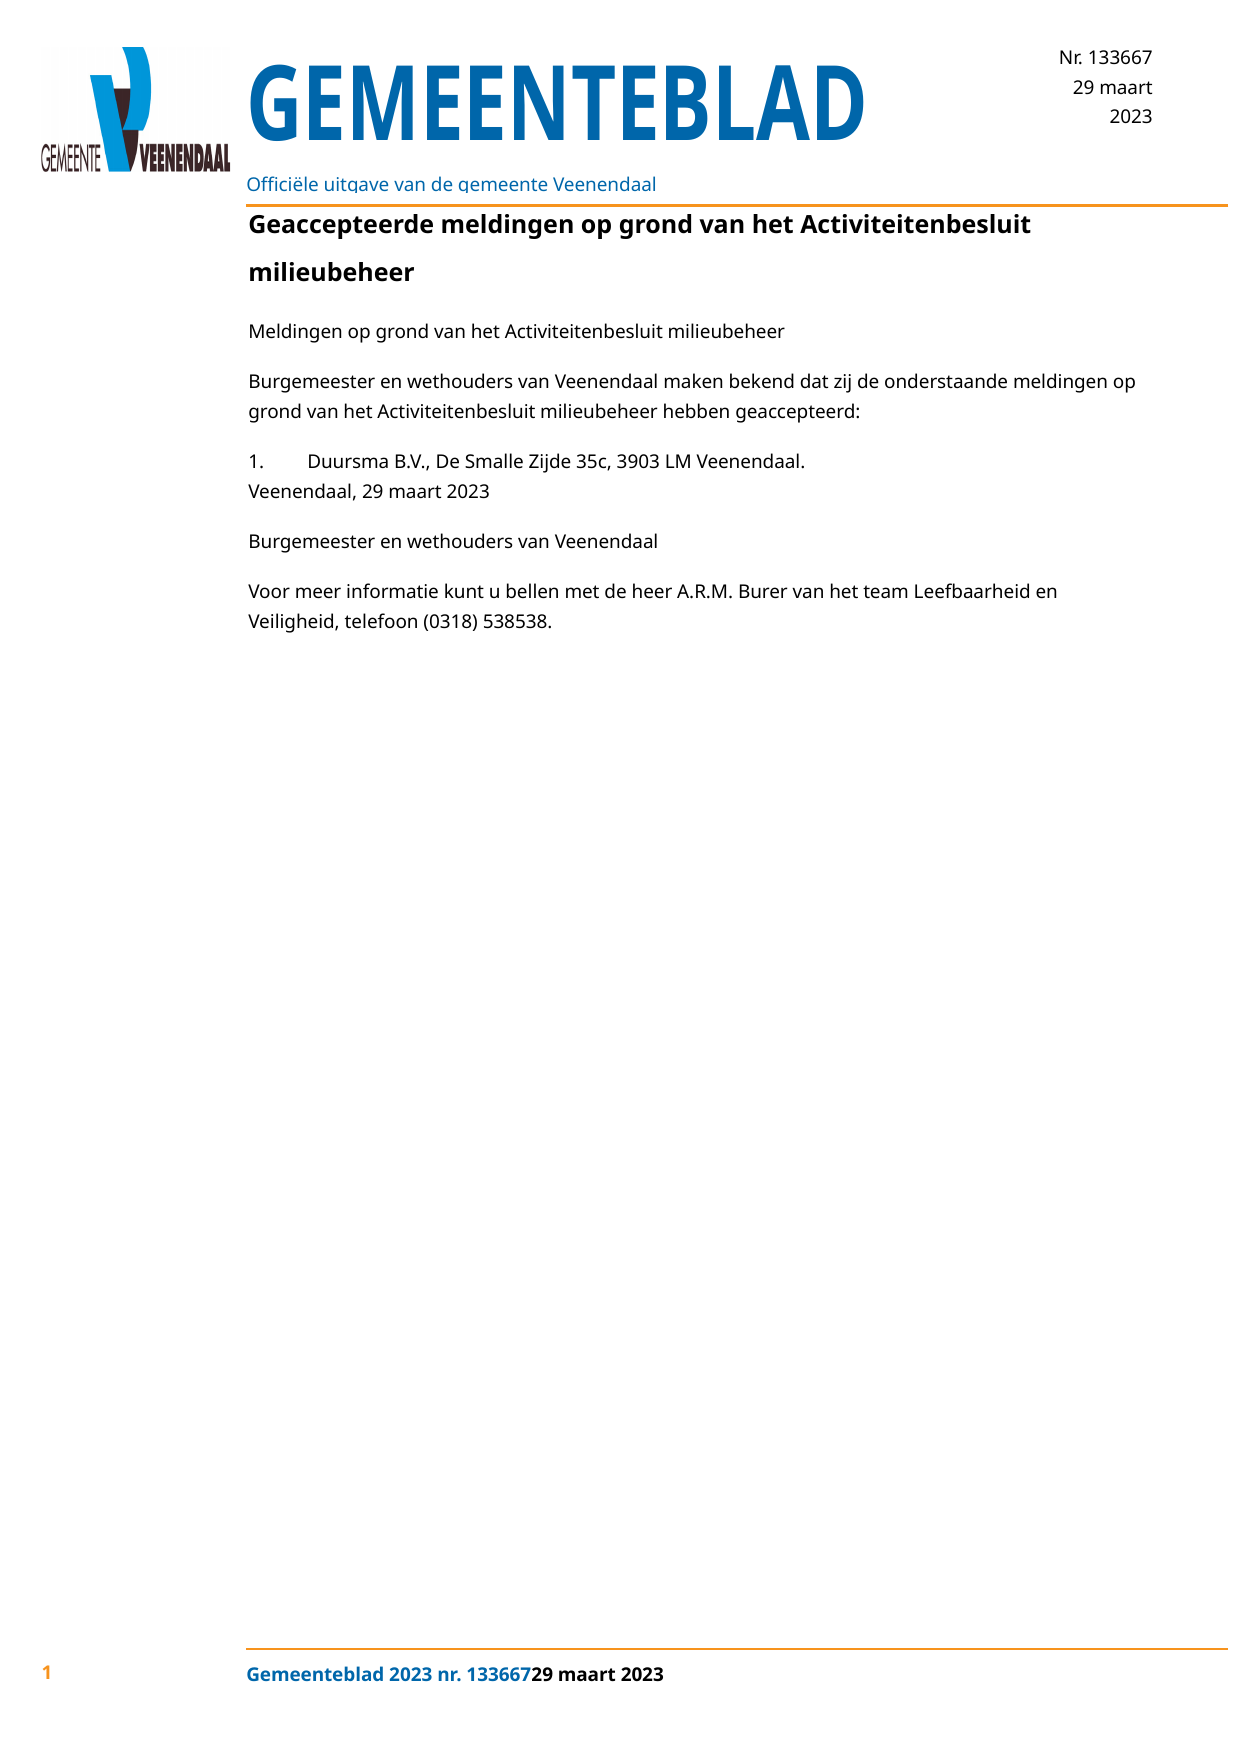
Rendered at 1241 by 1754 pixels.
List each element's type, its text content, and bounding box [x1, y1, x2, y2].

text Veenendaal, 29 maart 2023 [248, 478, 1152, 504]
text Geaccepteerde meldingen op grond van het Activiteitenbesluit milieubeheer [248, 207, 1152, 288]
list Duursma B.V., De Smalle Zijde 35c, 3903 LM Veenendaal. [248, 448, 1152, 474]
text Burgemeester en wethouders van Veenendaal maken bekend dat zij de onderstaande meldingen op grond van het Activiteitenbesluit milieubeheer hebben geaccepteerd: [248, 368, 1152, 424]
picture [41, 47, 130, 172]
text Burgemeester en wethouders van Veenendaal [248, 528, 1152, 554]
text Meldingen op grond van het Activiteitenbesluit milieubeheer [248, 318, 1152, 344]
text Voor meer informatie kunt u bellen met de heer A.R.M. Burer van het team Leefbaarheid en Veiligheid, telefoon (0318) 538538. [248, 579, 1152, 634]
picture [123, 47, 231, 172]
